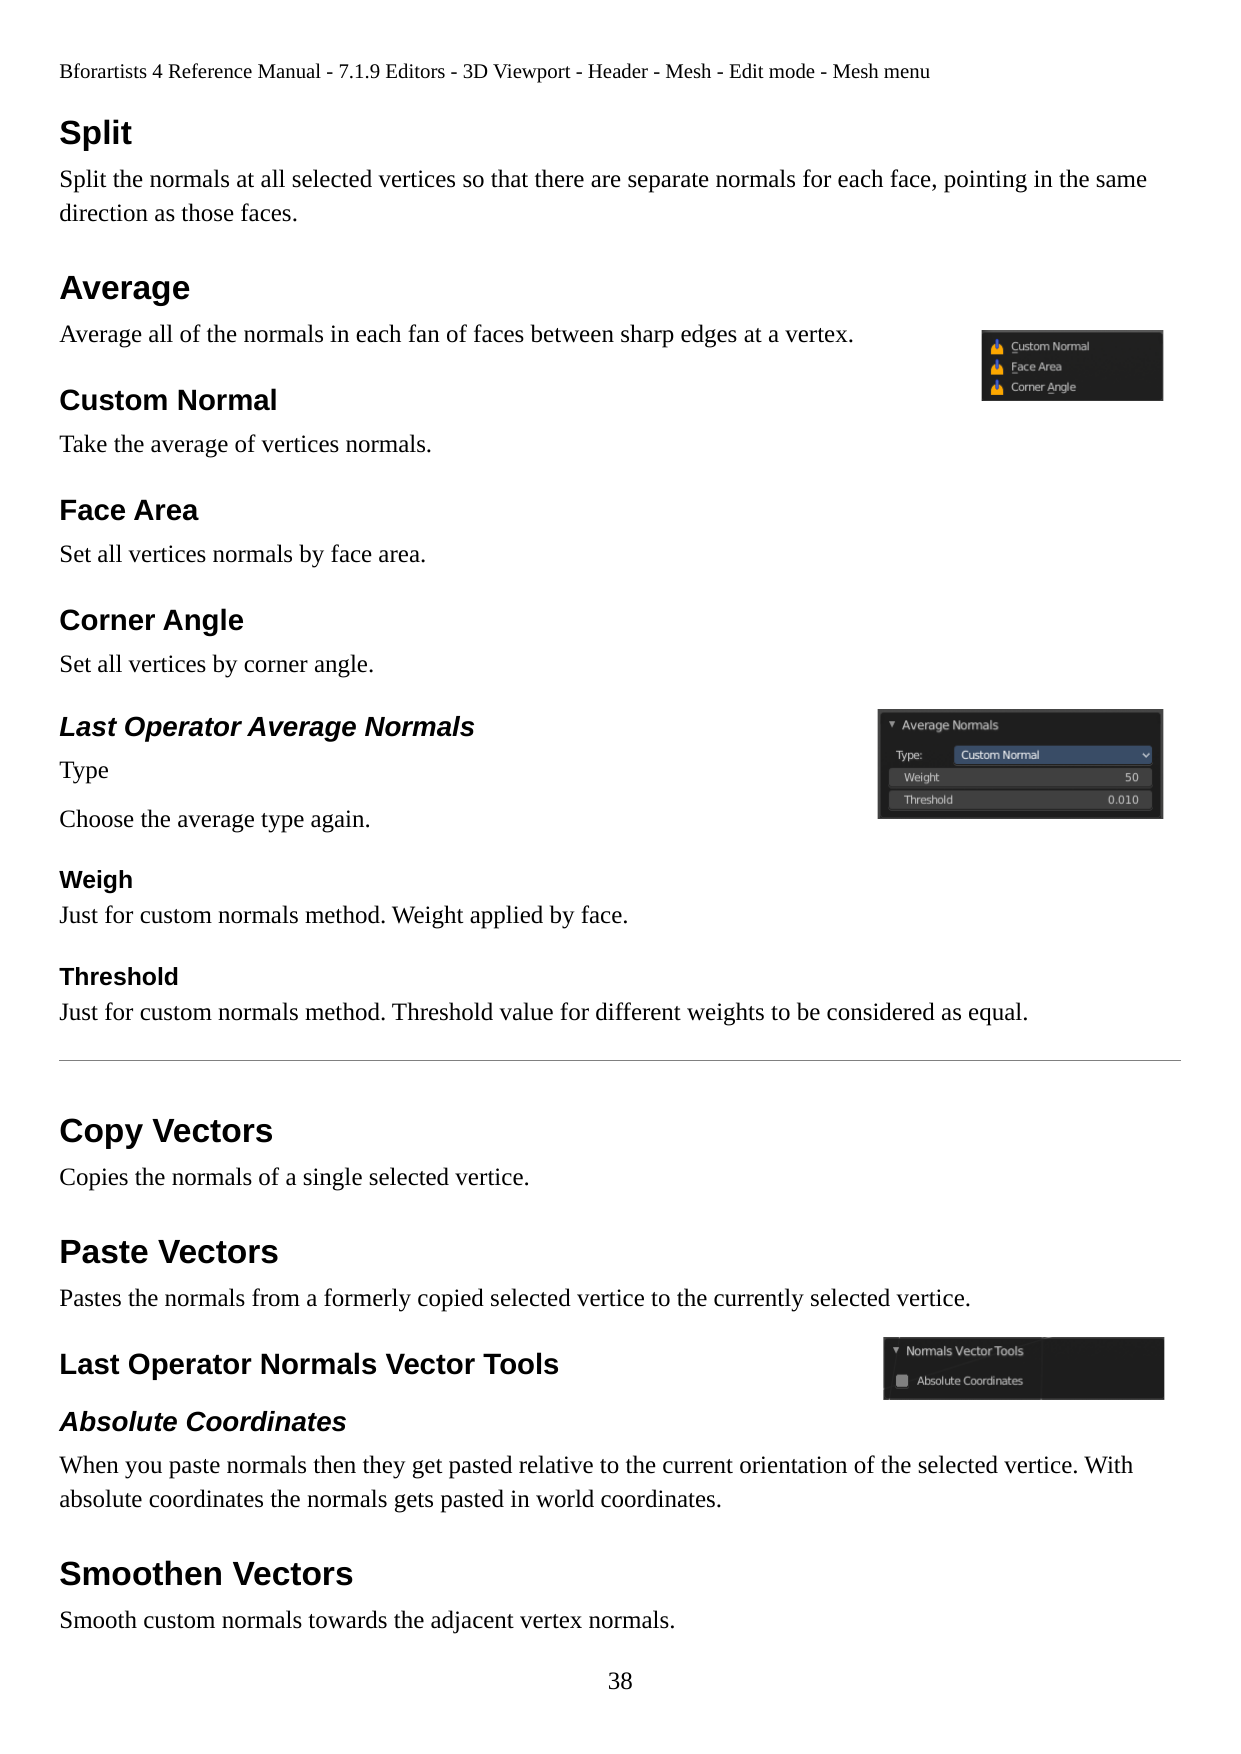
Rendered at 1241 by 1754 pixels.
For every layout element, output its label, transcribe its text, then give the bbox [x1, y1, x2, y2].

text Pastes the normals from a formerly copied selected vertice to the currently selected vertice. [59, 1283, 1181, 1312]
text Smooth custom normals towards the adjacent vertex normals. [59, 1605, 1181, 1634]
text Type [59, 755, 877, 784]
text When you paste normals then they get pasted relative to the current orientation of the selected vertice. With absolute coordinates the normals gets pasted in world coordinates. [59, 1450, 1181, 1513]
text Take the average of vertices normals. [59, 429, 1181, 458]
subtitle Smoothen Vectors [59, 1554, 1181, 1593]
subtitle Weigh [59, 866, 1181, 894]
subtitle Threshold [59, 962, 1181, 990]
text Set all vertices by corner angle. [59, 649, 1181, 678]
subtitle Last Operator Average Normals [59, 711, 877, 742]
subtitle Split [59, 113, 1181, 151]
subtitle Custom Normal [59, 383, 1181, 417]
subtitle Corner Angle [59, 603, 1181, 636]
subtitle Face Area [59, 493, 1181, 527]
subtitle Copy Vectors [59, 1111, 1181, 1149]
text Set all vertices normals by face area. [59, 539, 1181, 568]
subtitle Paste Vectors [59, 1232, 1181, 1270]
picture [981, 330, 1164, 401]
subtitle Absolute Coordinates [59, 1405, 1181, 1437]
picture [877, 709, 1164, 819]
text Just for custom normals method. Weight applied by face. [59, 900, 1181, 929]
picture [883, 1337, 1165, 1400]
text [1164, 755, 1181, 784]
text Choose the average type again. [59, 804, 1181, 833]
text Split the normals at all selected vertices so that there are separate normals for each face, pointing in the same direction as those faces. [59, 164, 1181, 227]
subtitle Average [59, 268, 1181, 307]
text Average all of the normals in each fan of faces between sharp edges at a vertex. [59, 319, 1181, 348]
text Copies the normals of a single selected vertice. [59, 1162, 1181, 1191]
subtitle Last Operator Normals Vector Tools [59, 1347, 883, 1380]
text Just for custom normals method. Threshold value for different weights to be considered as equal. [59, 997, 1181, 1025]
